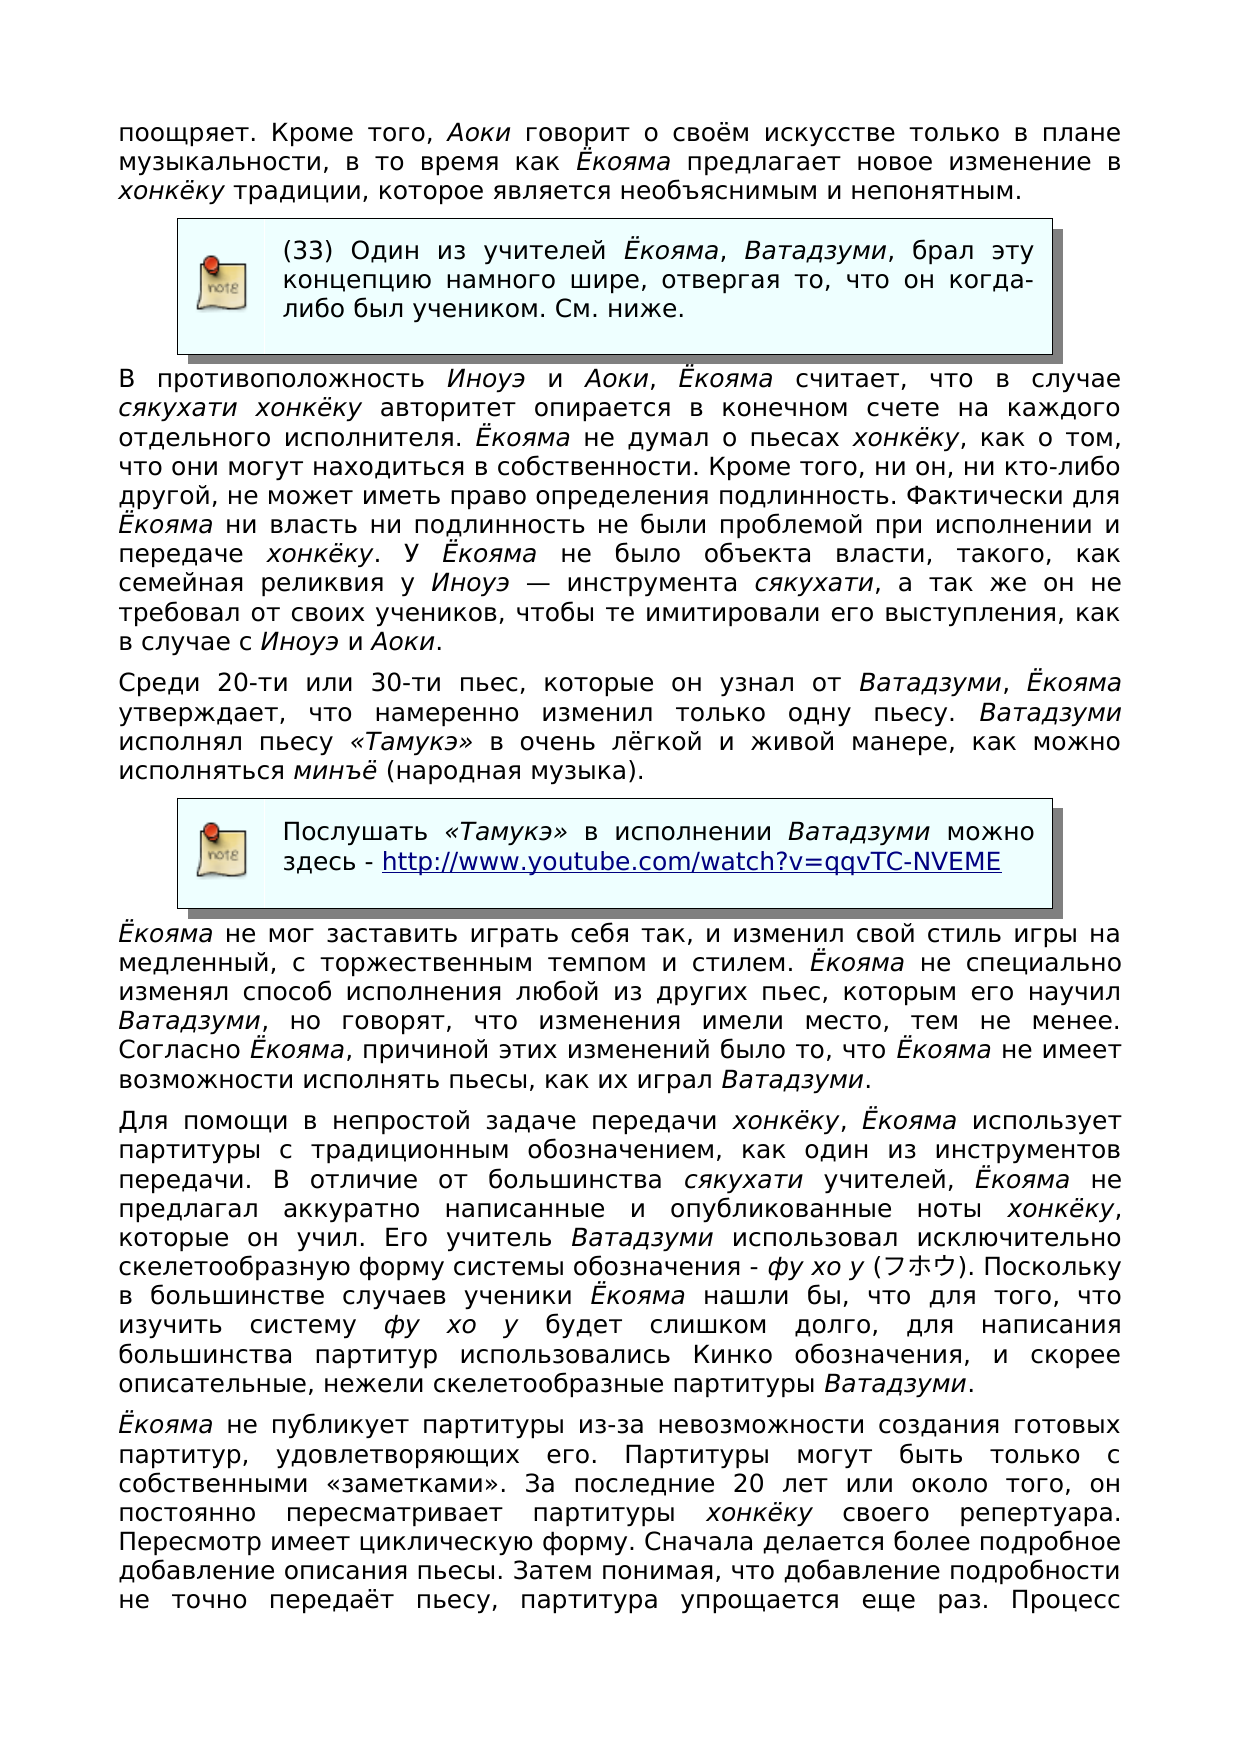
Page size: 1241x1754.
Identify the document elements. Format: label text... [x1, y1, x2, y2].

table_header [178, 799, 264, 908]
text поощряет. Кроме того, Аоки говорит о своём искусстве только в плане музыкальности, в то время как Ёкояма предлагает новое изменение в хонкёку традиции, которое является необъяснимым и непонятным. [118, 118, 1122, 206]
text Ёкояма не мог заставить играть себя так, и изменил свой стиль игры на медленный, с торжественным темпом и стилем. Ёкояма не специально изменял способ исполнения любой из других пьес, которым его научил Ватадзуми, но говорят, что изменения имели место, тем не менее. Согласно Ёкояма, причиной этих изменений было то, что Ёкояма не имеет возможности исполнять пьесы, как их играл Ватадзуми. [118, 919, 1122, 1094]
text В противоположность Иноуэ и Аоки, Ёкояма считает, что в случае сякухати хонкёку авторитет опирается в конечном счете на каждого отдельного исполнителя. Ёкояма не думал о пьесах хонкёку, как о том, что они могут находиться в собственности. Кроме того, ни он, ни кто-либо другой, не может иметь право определения подлинность. Фактически для Ёкояма ни власть ни подлинность не были проблемой при исполнении и передаче хонкёку. У Ёкояма не было объекта власти, такого, как семейная реликвия у Иноуэ — инструмента сякухати, а так же он не требовал от своих учеников, чтобы те имитировали его выступления, как в случае с Иноуэ и Аоки. [118, 364, 1122, 656]
picture [183, 815, 259, 891]
text Среди 20-ти или 30-ти пьес, которые он узнал от Ватадзуми, Ёкояма утверждает, что намеренно изменил только одну пьесу. Ватадзуми исполнял пьесу «Тамукэ» в очень лёгкой и живой манере, как можно исполняться минъё (народная музыка). [118, 668, 1122, 785]
picture [183, 248, 259, 324]
table_header Послушать «Тамукэ» в исполнении Ватадзуми можно здесь - http://www.youtube.com/watch?v=qqvTC-NVEME [265, 799, 1052, 908]
text Для помощи в непростой задаче передачи хонкёку, Ёкояма использует партитуры с традиционным обозначением, как один из инструментов передачи. В отличие от большинства сякухати учителей, Ёкояма не предлагал аккуратно написанные и опубликованные ноты хонкёку, которые он учил. Его учитель Ватадзуми использовал исключительно скелетообразную форму системы обозначения - фу хо у (フホウ). Поскольку в большинстве случаев ученики Ёкояма нашли бы, что для того, что изучить систему фу хо у будет слишком долго, для написания большинства партитур использовались Кинко обозначения, и скорее описательные, нежели скелетообразные партитуры Ватадзуми. [118, 1106, 1122, 1398]
table_header (33) Один из учителей Ёкояма, Ватадзуми, брал эту концепцию намного шире, отвергая то, что он когда-либо был учеником. См. ниже. [265, 219, 1052, 354]
text Ёкояма не публикует партитуры из-за невозможности создания готовых партитур, удовлетворяющих его. Партитуры могут быть только с собственными «заметками». За последние 20 лет или около того, он постоянно пересматривает партитуры хонкёку своего репертуара. Пересмотр имеет циклическую форму. Сначала делается более подробное добавление описания пьесы. Затем понимая, что добавление подробности не точно передаёт пьесу, партитура упрощается еще раз. Процесс [118, 1411, 1122, 1615]
table_header [178, 219, 264, 354]
